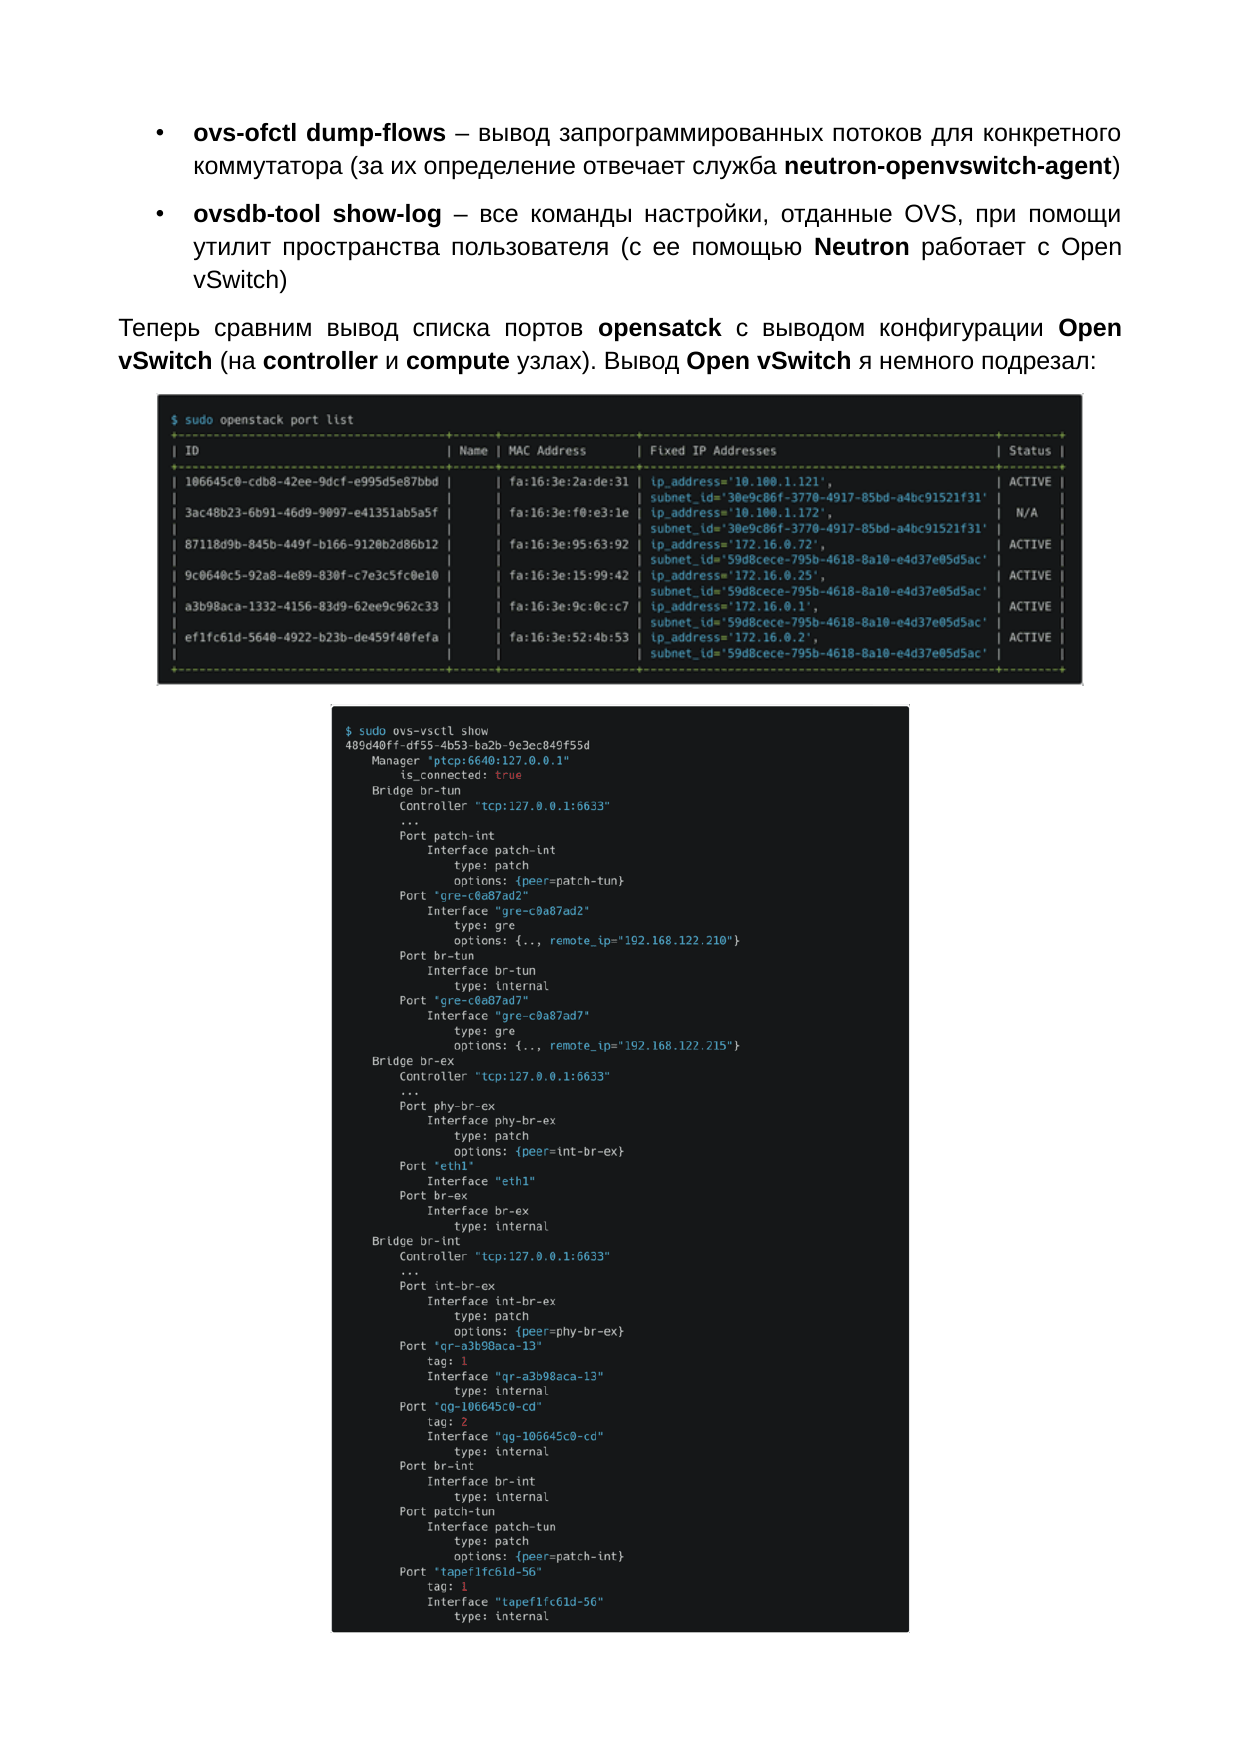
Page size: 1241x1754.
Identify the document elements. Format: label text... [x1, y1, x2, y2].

picture [156, 393, 1084, 686]
text Теперь сравним вывод списка портов opensatck с выводом конфигурации Open vSwitch (на controller и compute узлах). Вывод Open vSwitch я немного подрезал: [118, 313, 1122, 374]
picture [330, 704, 910, 1633]
list ovs-ofctl dump-flows – вывод запрограммированных потоков для конкретного коммутатора (за их определение отвечает служба neutron-openvswitch-agent) [156, 118, 1122, 180]
list ovsdb-tool show-log – все команды настройки, отданные OVS, при помощи утилит пространства пользователя (с ее помощью Neutron работает с Open vSwitch) [156, 199, 1122, 294]
